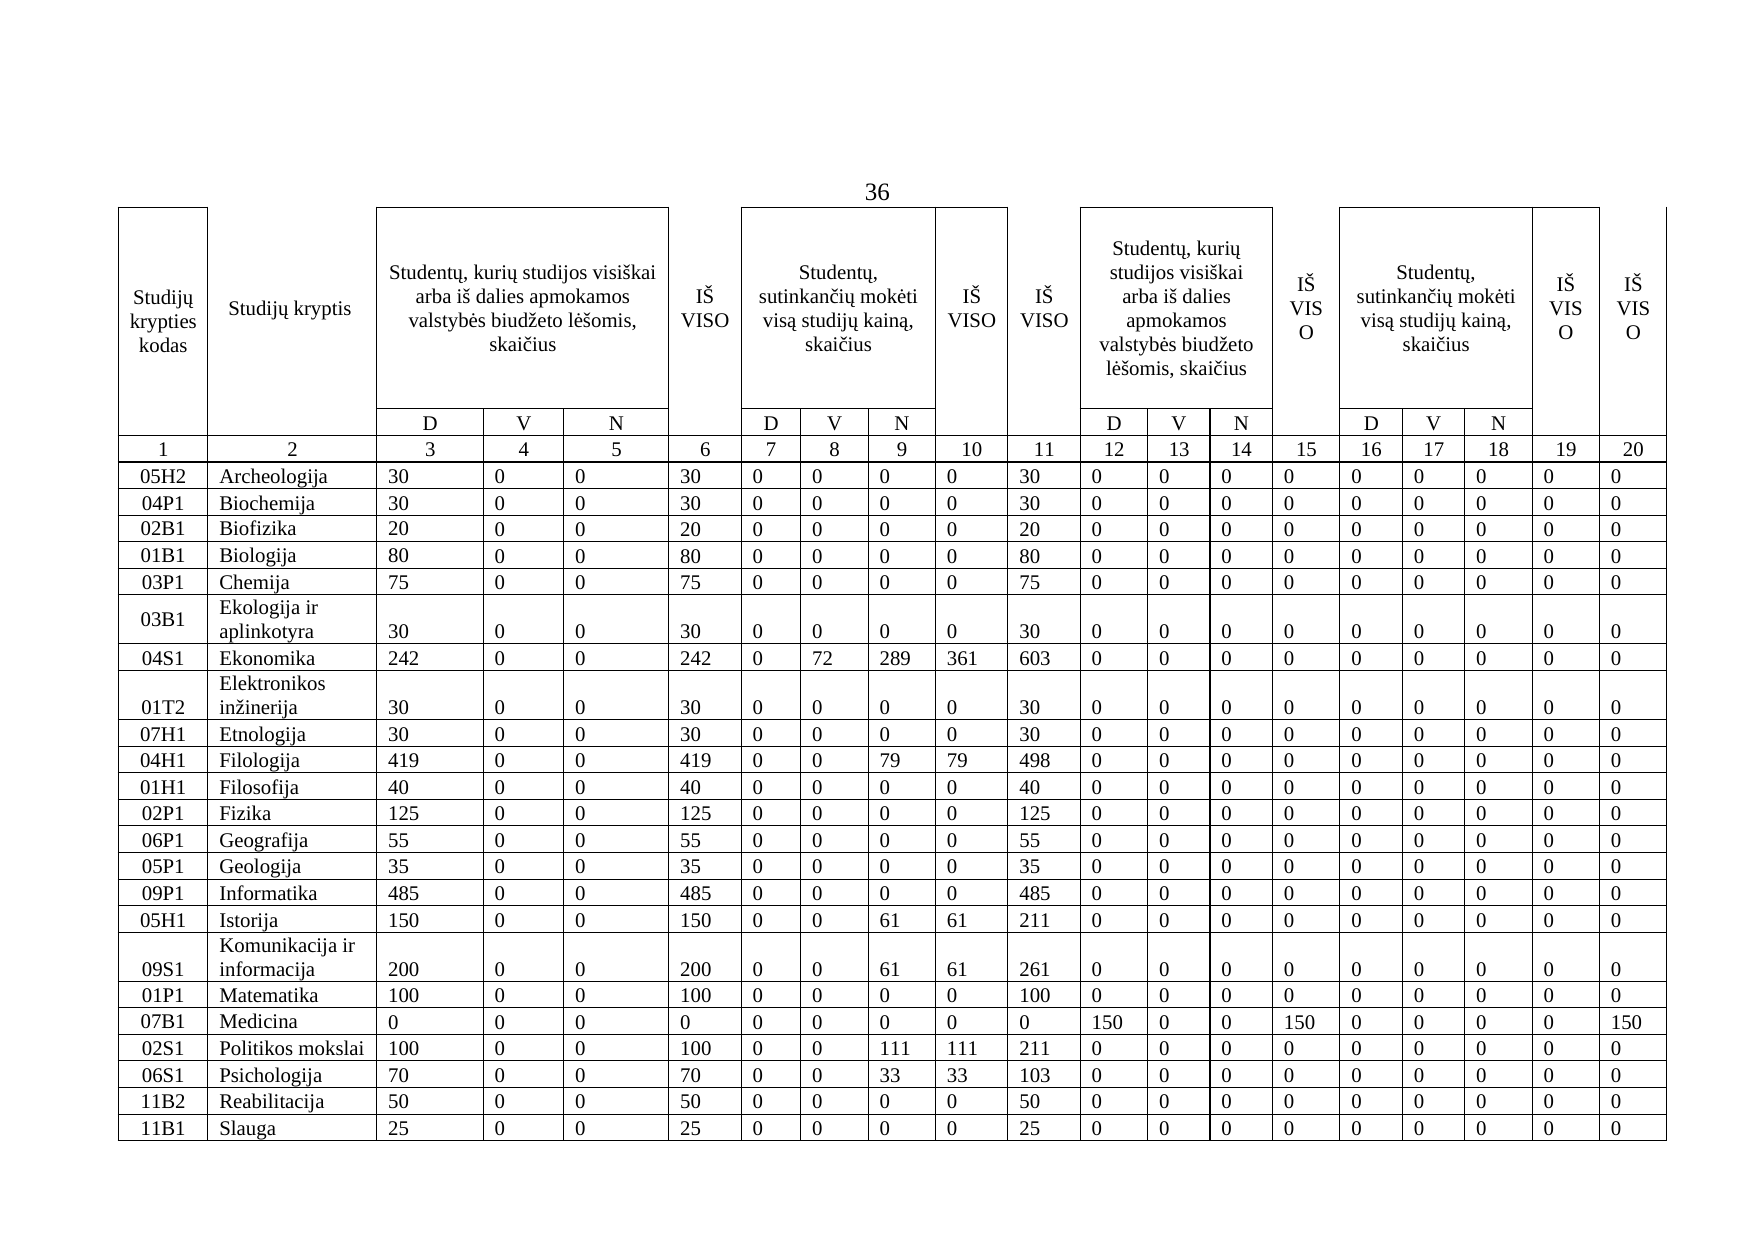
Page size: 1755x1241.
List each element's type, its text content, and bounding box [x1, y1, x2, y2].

table_cell 0 [1600, 644, 1666, 670]
table_cell 0 [1211, 826, 1272, 852]
table_cell 485 [377, 880, 483, 905]
table_cell 0 [1533, 720, 1599, 746]
table_cell 0 [1211, 773, 1272, 799]
table_cell 0 [484, 906, 563, 932]
table_cell 30 [1008, 489, 1080, 514]
table_cell 0 [1465, 542, 1532, 568]
table_cell 0 [564, 982, 668, 1007]
table_cell [936, 408, 1007, 435]
table_cell 0 [484, 826, 563, 852]
table_cell 0 [869, 720, 935, 746]
table_cell 0 [801, 1008, 868, 1034]
table_cell 0 [1148, 1061, 1209, 1087]
table_cell 200 [669, 933, 741, 981]
table_cell 0 [1465, 906, 1532, 932]
table_cell 0 [1600, 800, 1666, 825]
table_cell 0 [936, 1088, 1007, 1113]
table_cell 0 [1211, 542, 1272, 568]
table_cell 0 [936, 773, 1007, 799]
table_cell 261 [1008, 933, 1080, 981]
table_cell 0 [801, 982, 868, 1007]
table_cell 20 [669, 516, 741, 541]
table_cell 04P1 [119, 489, 207, 514]
table_cell 0 [1081, 671, 1147, 719]
table_cell N [1465, 409, 1532, 435]
table_cell 0 [1081, 1088, 1147, 1113]
table_cell Politikos mokslai [208, 1035, 376, 1060]
table_cell 0 [869, 516, 935, 541]
table_cell 0 [1465, 773, 1532, 799]
table_cell [669, 408, 741, 435]
table_cell 0 [1533, 595, 1599, 643]
table_cell 100 [669, 1035, 741, 1060]
table_cell 100 [669, 982, 741, 1007]
table_cell Fizika [208, 800, 376, 825]
table_cell 0 [1465, 569, 1532, 594]
table_cell 0 [1273, 747, 1339, 772]
table_cell 03B1 [119, 595, 207, 643]
table_cell IŠ VISO [936, 208, 1007, 408]
table_cell 211 [1008, 1035, 1080, 1060]
table_cell 0 [869, 880, 935, 905]
table_cell 0 [1340, 906, 1402, 932]
table_cell 150 [1600, 1008, 1666, 1034]
table_cell 0 [1081, 516, 1147, 541]
table_cell 0 [742, 933, 800, 981]
table_cell 79 [936, 747, 1007, 772]
table_cell 6 [669, 436, 741, 461]
table_cell 0 [1340, 880, 1402, 905]
table_cell 0 [1600, 773, 1666, 799]
table_cell 0 [1148, 982, 1209, 1007]
table_cell 0 [742, 595, 800, 643]
table_cell 0 [1600, 1061, 1666, 1087]
table_cell 17 [1403, 436, 1464, 461]
table_cell 0 [564, 516, 668, 541]
table_cell 35 [669, 853, 741, 878]
table_cell 61 [869, 933, 935, 981]
table_cell 0 [1211, 880, 1272, 905]
table_cell Archeologija [208, 463, 376, 488]
table_cell 0 [1533, 906, 1599, 932]
table_cell 30 [669, 720, 741, 746]
table_cell Elektronikos inžinerija [208, 671, 376, 719]
table_cell 80 [377, 542, 483, 568]
table_cell 02B1 [119, 516, 207, 541]
table_cell 125 [377, 800, 483, 825]
table_cell 0 [1273, 853, 1339, 878]
table_cell 0 [1081, 1115, 1147, 1140]
table_cell 30 [669, 595, 741, 643]
table_cell 0 [1273, 1115, 1339, 1140]
table_cell 0 [1600, 720, 1666, 746]
table_cell 05H1 [119, 906, 207, 932]
table_cell 0 [484, 1061, 563, 1087]
table_cell 0 [1211, 1115, 1272, 1140]
table_cell 0 [742, 671, 800, 719]
table_cell 0 [377, 1008, 483, 1034]
table_cell 0 [1273, 671, 1339, 719]
table_cell 0 [1600, 880, 1666, 905]
table_cell D [1081, 409, 1147, 435]
table_cell 0 [801, 853, 868, 878]
table_cell 0 [564, 800, 668, 825]
table_cell 0 [1403, 489, 1464, 514]
table_cell 01P1 [119, 982, 207, 1007]
table_cell 0 [1403, 1035, 1464, 1060]
table_cell 0 [1148, 644, 1209, 670]
table_cell 0 [1340, 542, 1402, 568]
table_cell 0 [1533, 1115, 1599, 1140]
table_cell Informatika [208, 880, 376, 905]
table_cell 0 [564, 773, 668, 799]
table_cell 0 [936, 595, 1007, 643]
table_cell 0 [1211, 982, 1272, 1007]
table_cell 0 [1211, 644, 1272, 670]
table_cell [1273, 408, 1339, 435]
table_cell 13 [1148, 436, 1209, 461]
table_cell 0 [1533, 853, 1599, 878]
table_cell 0 [1465, 1088, 1532, 1113]
table_cell 0 [1081, 463, 1147, 488]
table_cell 0 [1211, 800, 1272, 825]
table_cell 0 [484, 982, 563, 1007]
table_cell 0 [1340, 747, 1402, 772]
table_cell 0 [1273, 1061, 1339, 1087]
table_cell Psichologija [208, 1061, 376, 1087]
table_cell 5 [564, 436, 668, 461]
table_cell 16 [1340, 436, 1402, 461]
table_cell [208, 408, 376, 435]
table_cell 0 [1211, 906, 1272, 932]
table_cell 0 [936, 1115, 1007, 1140]
table_cell 0 [1273, 906, 1339, 932]
table_cell 0 [1403, 826, 1464, 852]
table_cell 0 [1273, 720, 1339, 746]
table_cell 55 [377, 826, 483, 852]
table_cell 0 [1340, 516, 1402, 541]
table_cell 0 [1403, 800, 1464, 825]
table_cell 0 [936, 569, 1007, 594]
table_cell 0 [1340, 671, 1402, 719]
table_cell 03P1 [119, 569, 207, 594]
table_cell 70 [377, 1061, 483, 1087]
table_cell 100 [377, 1035, 483, 1060]
table_cell Biochemija [208, 489, 376, 514]
table_cell 0 [1533, 773, 1599, 799]
table_cell 0 [1340, 489, 1402, 514]
table_cell 0 [564, 569, 668, 594]
table_cell 10 [936, 436, 1007, 461]
table_cell 0 [1403, 982, 1464, 1007]
table_cell 0 [564, 933, 668, 981]
table_cell 0 [1600, 516, 1666, 541]
table_cell 0 [1533, 982, 1599, 1007]
table_cell 0 [742, 569, 800, 594]
table_cell 72 [801, 644, 868, 670]
table_cell 20 [1008, 516, 1080, 541]
table_cell 0 [1600, 747, 1666, 772]
table_cell 0 [484, 644, 563, 670]
table_cell 0 [1148, 569, 1209, 594]
table_cell 0 [1081, 720, 1147, 746]
table_cell 0 [1340, 1061, 1402, 1087]
table_cell Geologija [208, 853, 376, 878]
table_cell 04H1 [119, 747, 207, 772]
table_cell D [1340, 409, 1402, 435]
table_cell 0 [1403, 720, 1464, 746]
table_cell 0 [1465, 826, 1532, 852]
table_cell 0 [936, 542, 1007, 568]
table_cell 61 [869, 906, 935, 932]
table_cell 11B2 [119, 1088, 207, 1113]
table_cell V [1148, 409, 1209, 435]
table_cell 02P1 [119, 800, 207, 825]
table_cell 0 [1465, 982, 1532, 1007]
table_cell 0 [1533, 569, 1599, 594]
table_cell 289 [869, 644, 935, 670]
table_cell 0 [1211, 489, 1272, 514]
table_cell 0 [564, 1115, 668, 1140]
table_cell 0 [801, 826, 868, 852]
table_cell 0 [801, 671, 868, 719]
table_cell 0 [1403, 1115, 1464, 1140]
table_cell 25 [669, 1115, 741, 1140]
table_cell 0 [742, 982, 800, 1007]
table_cell 111 [936, 1035, 1007, 1060]
table_cell 0 [1533, 880, 1599, 905]
table_cell 498 [1008, 747, 1080, 772]
table_cell 0 [1273, 880, 1339, 905]
table_cell 0 [1340, 1035, 1402, 1060]
table_cell 0 [742, 826, 800, 852]
table_cell 0 [1600, 826, 1666, 852]
table_cell 0 [1465, 595, 1532, 643]
table_cell 0 [1340, 800, 1402, 825]
table_cell 20 [1600, 436, 1666, 461]
table_cell 0 [564, 463, 668, 488]
table_cell [1533, 408, 1599, 435]
table_cell 0 [936, 489, 1007, 514]
table_cell 0 [1403, 933, 1464, 981]
table_cell 0 [484, 853, 563, 878]
table_cell 0 [1273, 826, 1339, 852]
table_cell 0 [484, 1008, 563, 1034]
table_cell 0 [1148, 800, 1209, 825]
table_cell 0 [1600, 671, 1666, 719]
table_cell 0 [936, 826, 1007, 852]
table_cell 7 [742, 436, 800, 461]
table_cell 0 [1600, 463, 1666, 488]
table_cell 0 [1403, 880, 1464, 905]
table_cell 0 [1465, 463, 1532, 488]
table_cell 0 [484, 747, 563, 772]
table_cell 0 [1465, 671, 1532, 719]
table_cell Studijų krypties kodas [119, 208, 207, 435]
table_cell 0 [1340, 1115, 1402, 1140]
table_cell 0 [801, 463, 868, 488]
table_cell 0 [1008, 1008, 1080, 1034]
table_cell 0 [1465, 1035, 1532, 1060]
table_cell 04S1 [119, 644, 207, 670]
table_cell Ekologija ir aplinkotyra [208, 595, 376, 643]
table_cell 0 [1403, 542, 1464, 568]
table_cell 1 [119, 436, 207, 461]
table_cell 0 [1148, 542, 1209, 568]
table_cell 05H2 [119, 463, 207, 488]
table_cell 30 [1008, 463, 1080, 488]
table_cell 0 [1533, 933, 1599, 981]
table_cell 125 [1008, 800, 1080, 825]
table_cell 0 [1533, 1061, 1599, 1087]
table_cell 150 [377, 906, 483, 932]
table_cell 0 [742, 800, 800, 825]
table_cell 0 [1340, 1088, 1402, 1113]
table_cell Studijų kryptis [208, 207, 376, 408]
table_cell 75 [1008, 569, 1080, 594]
table_cell 0 [1403, 595, 1464, 643]
table_cell 0 [1273, 982, 1339, 1007]
table_cell 0 [801, 595, 868, 643]
table_cell Filologija [208, 747, 376, 772]
table_cell 0 [1600, 569, 1666, 594]
table_cell 07B1 [119, 1008, 207, 1034]
table_cell 61 [936, 906, 1007, 932]
table_cell Medicina [208, 1008, 376, 1034]
table_cell 0 [1533, 542, 1599, 568]
table_cell 603 [1008, 644, 1080, 670]
table_cell 0 [1600, 542, 1666, 568]
table_cell 0 [1533, 826, 1599, 852]
table_cell 70 [669, 1061, 741, 1087]
table_cell 30 [1008, 671, 1080, 719]
table_cell 0 [1403, 1061, 1464, 1087]
table_cell 0 [742, 644, 800, 670]
table_cell 0 [801, 489, 868, 514]
table_cell Geografija [208, 826, 376, 852]
table_cell 0 [564, 826, 668, 852]
table_cell 0 [484, 463, 563, 488]
table_cell 0 [869, 800, 935, 825]
table_cell 0 [1403, 906, 1464, 932]
table_cell 0 [1465, 720, 1532, 746]
table_cell IŠ VISO [1600, 207, 1666, 408]
table_cell 0 [869, 671, 935, 719]
table_cell 0 [1273, 489, 1339, 514]
table_cell 50 [377, 1088, 483, 1113]
table_cell 0 [1081, 569, 1147, 594]
table_cell IŠ VISO [1008, 207, 1080, 408]
table_cell Istorija [208, 906, 376, 932]
table_cell 12 [1081, 436, 1147, 461]
table_cell 0 [742, 747, 800, 772]
table_cell 0 [1211, 595, 1272, 643]
table_cell 0 [564, 1008, 668, 1034]
table_cell 0 [936, 982, 1007, 1007]
table_cell 0 [1533, 1035, 1599, 1060]
table_cell IŠ VISO [1273, 207, 1339, 408]
table_cell 0 [869, 773, 935, 799]
table_cell 0 [1211, 1088, 1272, 1113]
table_cell 0 [1533, 800, 1599, 825]
table_cell 0 [1148, 720, 1209, 746]
table_cell 01T2 [119, 671, 207, 719]
table_cell 0 [1148, 747, 1209, 772]
table_cell 0 [742, 880, 800, 905]
table_cell 0 [484, 1115, 563, 1140]
table_cell 0 [1600, 595, 1666, 643]
table_cell 0 [1340, 982, 1402, 1007]
table_cell 25 [1008, 1115, 1080, 1140]
table_cell 0 [564, 720, 668, 746]
table_cell 0 [1148, 463, 1209, 488]
table_cell 0 [1148, 1115, 1209, 1140]
table_cell 0 [564, 906, 668, 932]
table_cell 0 [1533, 516, 1599, 541]
table_cell 0 [869, 853, 935, 878]
table_cell 485 [1008, 880, 1080, 905]
table_cell 0 [869, 1115, 935, 1140]
table_cell 2 [208, 436, 376, 461]
table_cell 0 [484, 595, 563, 643]
table_cell 0 [1081, 853, 1147, 878]
table_cell 0 [1600, 1088, 1666, 1113]
table_cell 0 [801, 1061, 868, 1087]
table_cell 0 [1340, 463, 1402, 488]
table_cell 150 [1273, 1008, 1339, 1034]
table_cell IŠ VISO [669, 207, 741, 408]
table_cell 0 [1081, 800, 1147, 825]
table_cell 0 [1081, 982, 1147, 1007]
table_cell 0 [801, 933, 868, 981]
table_cell Ekonomika [208, 644, 376, 670]
table_cell N [1211, 409, 1272, 435]
table_cell 0 [1273, 542, 1339, 568]
table_cell Biofizika [208, 516, 376, 541]
table_cell 40 [377, 773, 483, 799]
table_cell [1600, 408, 1666, 435]
table_cell 80 [1008, 542, 1080, 568]
table_cell 0 [869, 489, 935, 514]
table_cell 0 [742, 516, 800, 541]
table_cell IŠ VISO [1533, 208, 1599, 408]
table_cell 0 [1211, 516, 1272, 541]
table_cell 150 [1081, 1008, 1147, 1034]
table_cell 0 [564, 1035, 668, 1060]
table_cell V [801, 409, 868, 435]
table_cell 0 [1273, 1088, 1339, 1113]
table_cell 103 [1008, 1061, 1080, 1087]
table_cell 0 [1533, 1088, 1599, 1113]
table_cell 0 [564, 489, 668, 514]
table_cell 419 [669, 747, 741, 772]
table_cell 0 [1148, 1088, 1209, 1113]
table_cell 0 [742, 542, 800, 568]
table_cell Komunikacija ir informacija [208, 933, 376, 981]
table_cell 0 [1600, 1035, 1666, 1060]
table_cell 0 [936, 800, 1007, 825]
table_cell 0 [484, 1088, 563, 1113]
table_cell Etnologija [208, 720, 376, 746]
table_cell Studentų, sutinkančių mokėti visą studijų kainą, skaičius [1340, 208, 1532, 408]
table_cell 0 [484, 880, 563, 905]
table_cell 3 [377, 436, 483, 461]
table_cell N [869, 409, 935, 435]
table_cell 0 [742, 1008, 800, 1034]
table_cell 50 [1008, 1088, 1080, 1113]
table_cell 0 [869, 982, 935, 1007]
table_cell 05P1 [119, 853, 207, 878]
table_cell 200 [377, 933, 483, 981]
table_cell 0 [936, 853, 1007, 878]
table_cell 0 [1211, 1035, 1272, 1060]
table_cell 0 [1465, 853, 1532, 878]
table_cell Matematika [208, 982, 376, 1007]
table_cell [1008, 408, 1080, 435]
table_cell 0 [869, 826, 935, 852]
table_cell 0 [869, 542, 935, 568]
table_cell 20 [377, 516, 483, 541]
table_cell 0 [1403, 569, 1464, 594]
table_cell V [484, 409, 563, 435]
table_cell 0 [1403, 463, 1464, 488]
table_cell 06P1 [119, 826, 207, 852]
table_cell 0 [742, 1035, 800, 1060]
table_cell 8 [801, 436, 868, 461]
table_cell 0 [1465, 747, 1532, 772]
table_cell 9 [869, 436, 935, 461]
table_cell 0 [1465, 800, 1532, 825]
table_cell 0 [1148, 516, 1209, 541]
table_cell 0 [869, 1088, 935, 1113]
table_cell 0 [484, 542, 563, 568]
table_cell 18 [1465, 436, 1532, 461]
table_cell 01B1 [119, 542, 207, 568]
table_cell 0 [1148, 489, 1209, 514]
table_cell 30 [377, 463, 483, 488]
table_cell 0 [1211, 569, 1272, 594]
table_cell 0 [1340, 933, 1402, 981]
table_cell 0 [936, 880, 1007, 905]
table_cell 0 [801, 1035, 868, 1060]
table_cell 75 [669, 569, 741, 594]
table_cell 150 [669, 906, 741, 932]
table_cell 0 [801, 800, 868, 825]
table_cell 125 [669, 800, 741, 825]
table_cell 0 [564, 1061, 668, 1087]
table_cell 0 [1600, 933, 1666, 981]
table_cell 0 [1403, 1008, 1464, 1034]
table_cell Biologija [208, 542, 376, 568]
table_cell 0 [1533, 463, 1599, 488]
table_cell 0 [1148, 880, 1209, 905]
table_cell 0 [1148, 1008, 1209, 1034]
table_cell 0 [1340, 644, 1402, 670]
table_cell 0 [1273, 463, 1339, 488]
table_cell 0 [1403, 853, 1464, 878]
table_cell 0 [1211, 1061, 1272, 1087]
table_cell 0 [1148, 773, 1209, 799]
table_cell 0 [1465, 1008, 1532, 1034]
table_cell 0 [801, 720, 868, 746]
table_cell 0 [1081, 880, 1147, 905]
table_cell 40 [669, 773, 741, 799]
table_cell 0 [801, 880, 868, 905]
table_cell 0 [1533, 644, 1599, 670]
table_cell 0 [869, 595, 935, 643]
table_cell 0 [801, 747, 868, 772]
table_cell 0 [1465, 880, 1532, 905]
table_cell 0 [936, 671, 1007, 719]
table_cell 0 [1465, 1115, 1532, 1140]
table_cell 0 [869, 463, 935, 488]
table_cell 0 [742, 906, 800, 932]
table_cell 79 [869, 747, 935, 772]
table_cell 0 [564, 595, 668, 643]
table_cell 0 [1273, 1035, 1339, 1060]
table_cell 0 [801, 1115, 868, 1140]
table_cell 0 [1273, 933, 1339, 981]
table_cell 0 [1403, 747, 1464, 772]
table_cell 0 [1081, 773, 1147, 799]
table_cell 0 [1148, 1035, 1209, 1060]
table_cell 0 [484, 773, 563, 799]
table_cell Chemija [208, 569, 376, 594]
table_cell 0 [1340, 720, 1402, 746]
table_cell 11B1 [119, 1115, 207, 1140]
table_cell 55 [669, 826, 741, 852]
table_cell 0 [484, 489, 563, 514]
table_cell Studentų, kurių studijos visiškai arba iš dalies apmokamos valstybės biudžeto lėšomis, skaičius [1081, 208, 1272, 408]
table_cell 0 [936, 1008, 1007, 1034]
table_cell 14 [1211, 436, 1272, 461]
table_cell 0 [1081, 826, 1147, 852]
table_cell 0 [484, 1035, 563, 1060]
table_cell 0 [801, 1088, 868, 1113]
table_cell 0 [484, 516, 563, 541]
table_cell 0 [1340, 569, 1402, 594]
table_cell 0 [742, 853, 800, 878]
table_cell 0 [742, 773, 800, 799]
table_cell 100 [377, 982, 483, 1007]
table_cell 0 [1340, 1008, 1402, 1034]
table_cell 0 [1211, 747, 1272, 772]
table_cell 0 [1465, 933, 1532, 981]
table_cell 0 [1465, 1061, 1532, 1087]
table_cell 0 [1273, 595, 1339, 643]
table_cell 0 [1148, 853, 1209, 878]
table_cell 02S1 [119, 1035, 207, 1060]
table_cell 0 [1340, 773, 1402, 799]
table_cell 0 [484, 933, 563, 981]
table_cell 0 [1533, 671, 1599, 719]
table_cell 4 [484, 436, 563, 461]
table_cell 0 [936, 720, 1007, 746]
table_cell 0 [1403, 671, 1464, 719]
table_cell 0 [801, 516, 868, 541]
table_cell 07H1 [119, 720, 207, 746]
table_cell 0 [1081, 747, 1147, 772]
table_cell 19 [1533, 436, 1599, 461]
table_cell 0 [1211, 853, 1272, 878]
table_cell 40 [1008, 773, 1080, 799]
table_cell 0 [1403, 644, 1464, 670]
table_cell 0 [564, 853, 668, 878]
table_cell 30 [669, 489, 741, 514]
table_cell 0 [1403, 516, 1464, 541]
table_cell 0 [1211, 933, 1272, 981]
table_cell 0 [1273, 516, 1339, 541]
table_cell 0 [1081, 542, 1147, 568]
table_cell 0 [1148, 906, 1209, 932]
table_cell 0 [1340, 853, 1402, 878]
table_cell 0 [801, 542, 868, 568]
table_cell 30 [1008, 595, 1080, 643]
table_cell 30 [377, 671, 483, 719]
table_cell 0 [564, 644, 668, 670]
table_cell 0 [1211, 671, 1272, 719]
table_cell 0 [1600, 489, 1666, 514]
table_cell 0 [1340, 595, 1402, 643]
table_cell 0 [1600, 906, 1666, 932]
table_cell 30 [377, 489, 483, 514]
table_cell 0 [1273, 644, 1339, 670]
table_cell 11 [1008, 436, 1080, 461]
table_cell Slauga [208, 1115, 376, 1140]
table_cell N [564, 409, 668, 435]
table_cell 75 [377, 569, 483, 594]
table_cell 0 [936, 516, 1007, 541]
table_cell 0 [1081, 595, 1147, 643]
table_cell V [1403, 409, 1464, 435]
table_cell 09S1 [119, 933, 207, 981]
table_cell 0 [742, 1115, 800, 1140]
table_cell 0 [669, 1008, 741, 1034]
table_cell 0 [801, 773, 868, 799]
table_cell 15 [1273, 436, 1339, 461]
table_cell 0 [1148, 671, 1209, 719]
table_cell 0 [564, 880, 668, 905]
table_cell 0 [564, 747, 668, 772]
table_cell 30 [377, 720, 483, 746]
table_cell 211 [1008, 906, 1080, 932]
table_cell 0 [742, 1061, 800, 1087]
table_cell 61 [936, 933, 1007, 981]
table_cell 0 [936, 463, 1007, 488]
table_cell 0 [1533, 489, 1599, 514]
table_cell 0 [1081, 644, 1147, 670]
table_cell 0 [1211, 463, 1272, 488]
table_cell 0 [801, 906, 868, 932]
table_cell 0 [1465, 489, 1532, 514]
table_cell 0 [1273, 773, 1339, 799]
table_cell 0 [1211, 1008, 1272, 1034]
table_cell 0 [1403, 773, 1464, 799]
table_cell 242 [669, 644, 741, 670]
table_cell 0 [1273, 569, 1339, 594]
table_cell 0 [1533, 1008, 1599, 1034]
table_cell 0 [564, 1088, 668, 1113]
table_cell 0 [1081, 1035, 1147, 1060]
table_cell 0 [742, 720, 800, 746]
table_cell 35 [1008, 853, 1080, 878]
table_cell 0 [1465, 644, 1532, 670]
table_cell 33 [936, 1061, 1007, 1087]
table_cell 0 [742, 489, 800, 514]
table_cell 0 [1600, 1115, 1666, 1140]
table_cell 0 [1211, 720, 1272, 746]
table_cell 0 [1273, 800, 1339, 825]
table_cell 111 [869, 1035, 935, 1060]
table_cell 30 [669, 463, 741, 488]
table_cell 0 [1148, 826, 1209, 852]
table_cell Studentų, kurių studijos visiškai arba iš dalies apmokamos valstybės biudžeto lėšomis, skaičius [377, 208, 668, 408]
table_cell 35 [377, 853, 483, 878]
table_cell 50 [669, 1088, 741, 1113]
table_cell 0 [564, 542, 668, 568]
table_cell 0 [1148, 933, 1209, 981]
table_cell 0 [1081, 1061, 1147, 1087]
table_cell 361 [936, 644, 1007, 670]
table_cell Reabilitacija [208, 1088, 376, 1113]
table_cell D [742, 409, 800, 435]
table_cell 419 [377, 747, 483, 772]
table_cell 0 [1465, 516, 1532, 541]
table_cell 0 [742, 463, 800, 488]
table_cell 80 [669, 542, 741, 568]
table_cell 0 [1148, 595, 1209, 643]
table_cell 0 [1340, 826, 1402, 852]
table_cell 0 [801, 569, 868, 594]
table_cell 0 [484, 569, 563, 594]
table_cell 55 [1008, 826, 1080, 852]
table_cell 0 [1081, 489, 1147, 514]
table_cell 242 [377, 644, 483, 670]
table_cell 100 [1008, 982, 1080, 1007]
table_cell 25 [377, 1115, 483, 1140]
table_cell 0 [564, 671, 668, 719]
table_cell 09P1 [119, 880, 207, 905]
table_cell 01H1 [119, 773, 207, 799]
table_cell 0 [1600, 853, 1666, 878]
table_cell Filosofija [208, 773, 376, 799]
table_cell 0 [1533, 747, 1599, 772]
table_cell 33 [869, 1061, 935, 1087]
table_cell 0 [484, 800, 563, 825]
table_cell 0 [742, 1088, 800, 1113]
table_cell 30 [669, 671, 741, 719]
table_cell D [377, 409, 483, 435]
table_cell 0 [1081, 906, 1147, 932]
table_cell 0 [1081, 933, 1147, 981]
table_cell 0 [484, 720, 563, 746]
table_cell 0 [869, 1008, 935, 1034]
table_cell 30 [1008, 720, 1080, 746]
table_cell Studentų, sutinkančių mokėti visą studijų kainą, skaičius [742, 208, 935, 408]
table_cell 06S1 [119, 1061, 207, 1087]
table_cell 0 [484, 671, 563, 719]
table_cell 0 [869, 569, 935, 594]
table_cell 0 [1403, 1088, 1464, 1113]
table_cell 30 [377, 595, 483, 643]
table_cell 485 [669, 880, 741, 905]
table_cell 0 [1600, 982, 1666, 1007]
